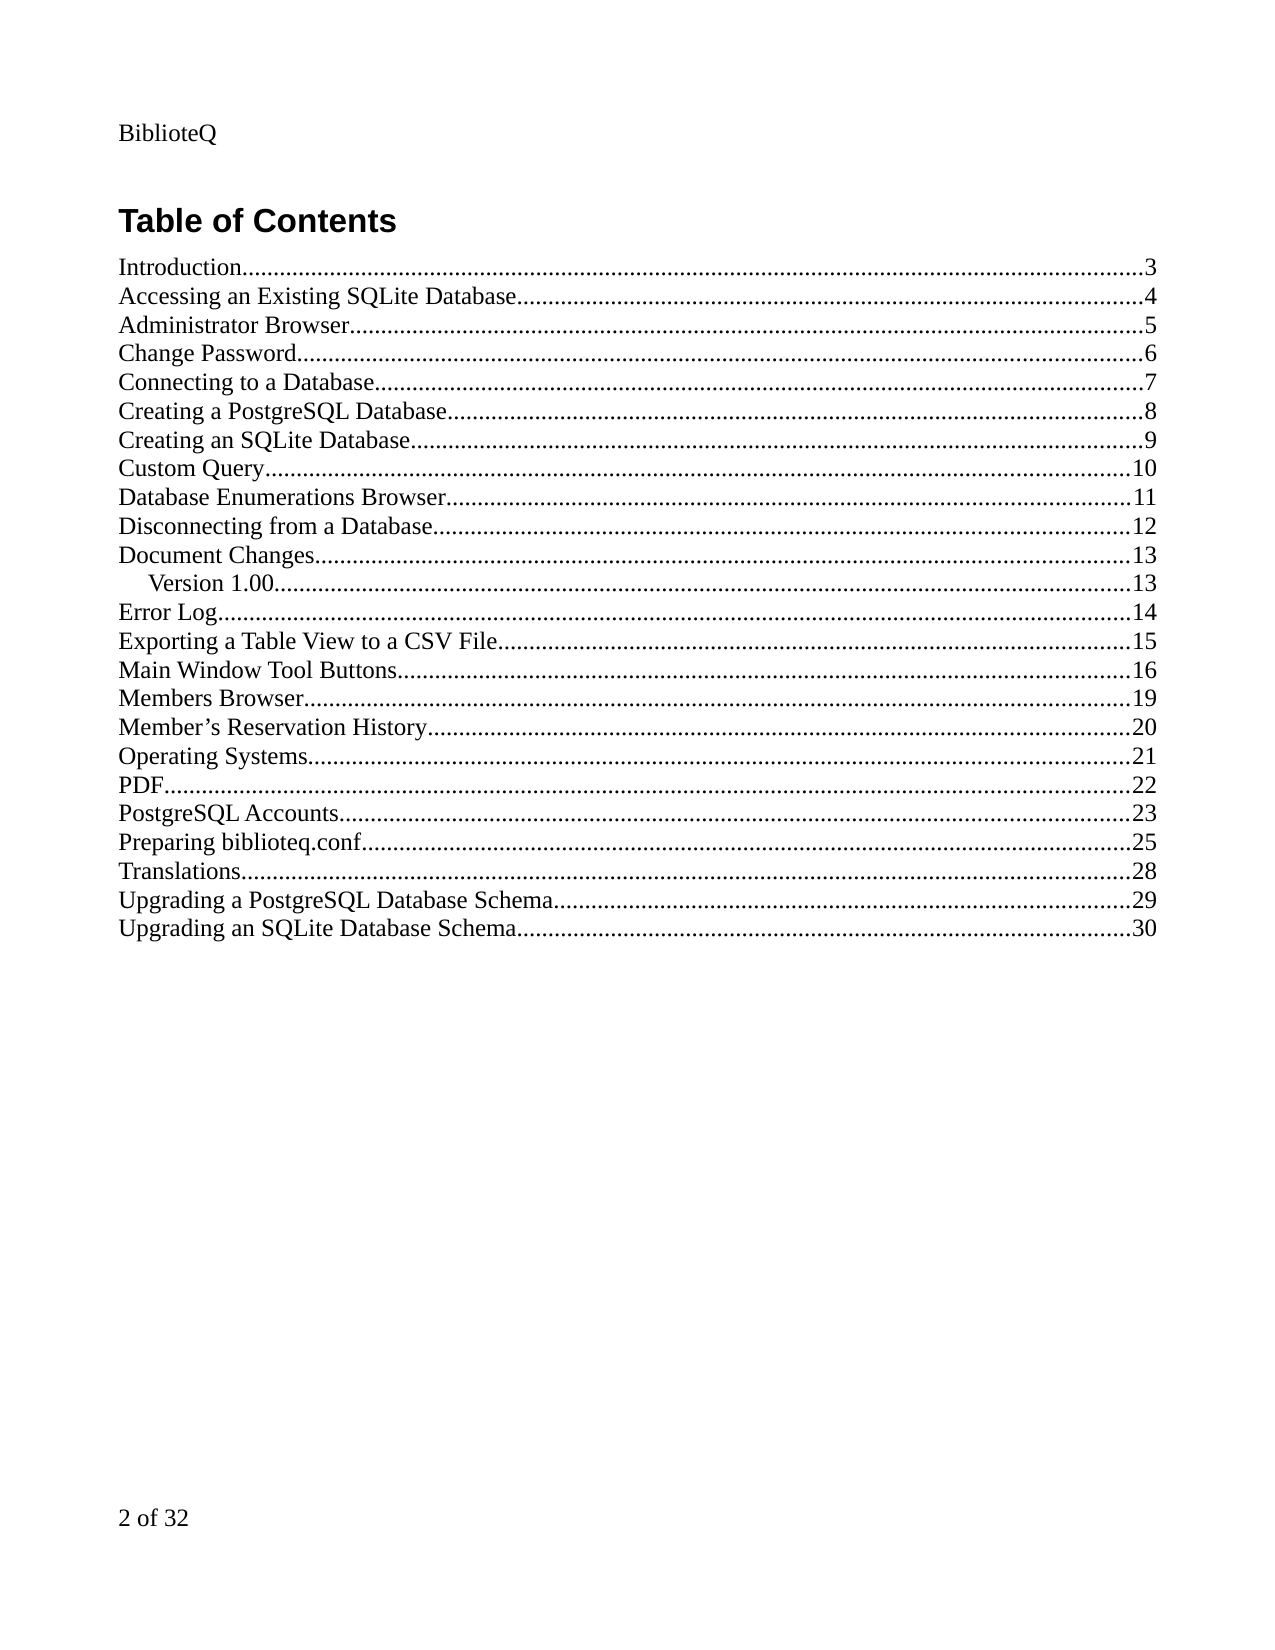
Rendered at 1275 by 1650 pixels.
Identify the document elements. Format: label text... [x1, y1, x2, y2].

text Main Window Tool Buttons 16 [118, 655, 1157, 683]
text Members Browser 19 [118, 683, 1157, 712]
text Upgrading an SQLite Database Schema 30 [118, 913, 1157, 942]
text PDF 22 [118, 770, 1157, 798]
subtitle Table of Contents [118, 201, 1157, 240]
text Upgrading a PostgreSQL Database Schema 29 [118, 885, 1157, 913]
text Accessing an Existing SQLite Database 4 [118, 281, 1157, 310]
text Version 1.00 13 [148, 568, 1157, 597]
text PostgreSQL Accounts 23 [118, 798, 1157, 827]
text Connecting to a Database 7 [118, 367, 1157, 396]
text Preparing biblioteq.conf 25 [118, 827, 1157, 856]
text Change Password 6 [118, 338, 1157, 367]
text Error Log 14 [118, 597, 1157, 626]
text Member’s Reservation History 20 [118, 712, 1157, 741]
text Introduction 3 [118, 252, 1157, 281]
text Database Enumerations Browser 11 [118, 482, 1157, 511]
text Document Changes 13 [118, 540, 1157, 568]
text Translations 28 [118, 856, 1157, 885]
text Custom Query 10 [118, 453, 1157, 482]
text Creating an SQLite Database 9 [118, 425, 1157, 453]
text Creating a PostgreSQL Database 8 [118, 396, 1157, 425]
text Disconnecting from a Database 12 [118, 511, 1157, 540]
text Exporting a Table View to a CSV File 15 [118, 626, 1157, 655]
text Operating Systems 21 [118, 741, 1157, 770]
text Administrator Browser 5 [118, 310, 1157, 338]
